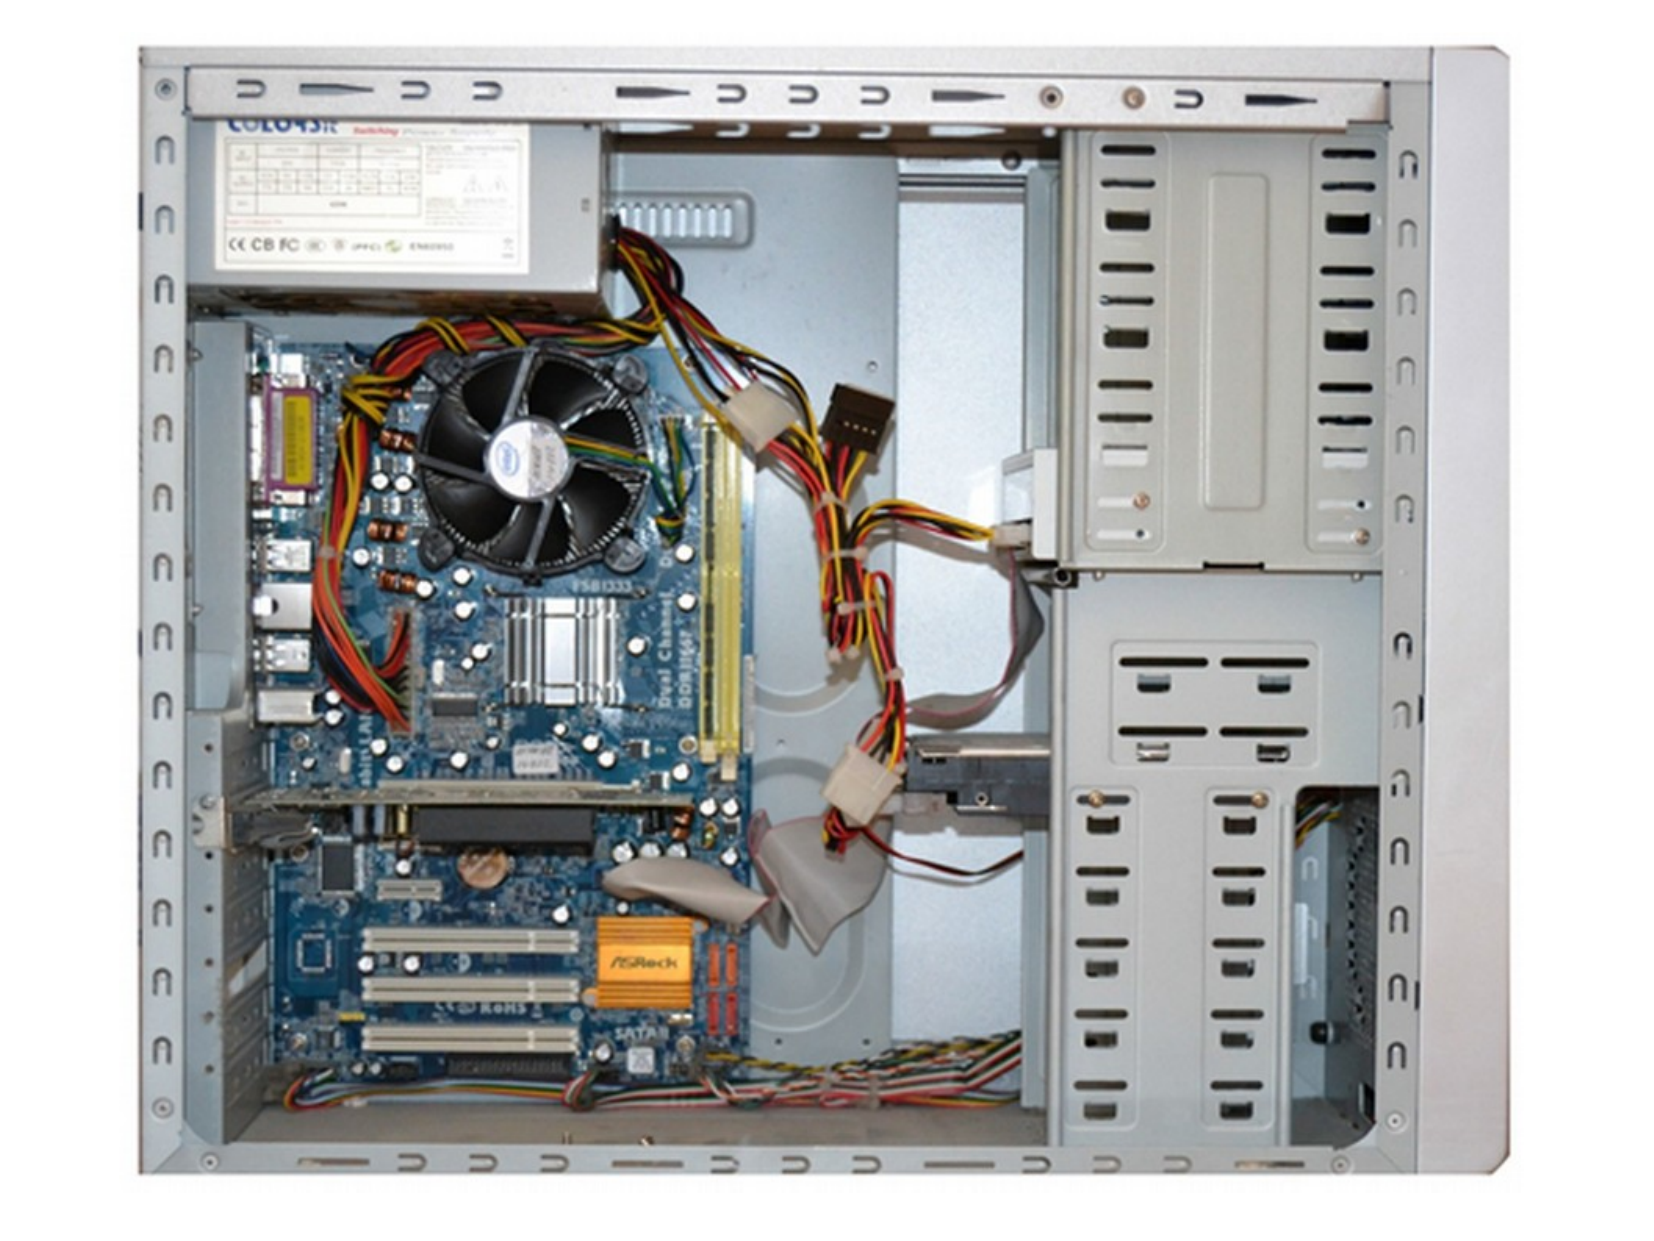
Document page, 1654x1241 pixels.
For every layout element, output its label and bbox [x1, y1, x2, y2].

picture [119, 32, 1524, 1193]
